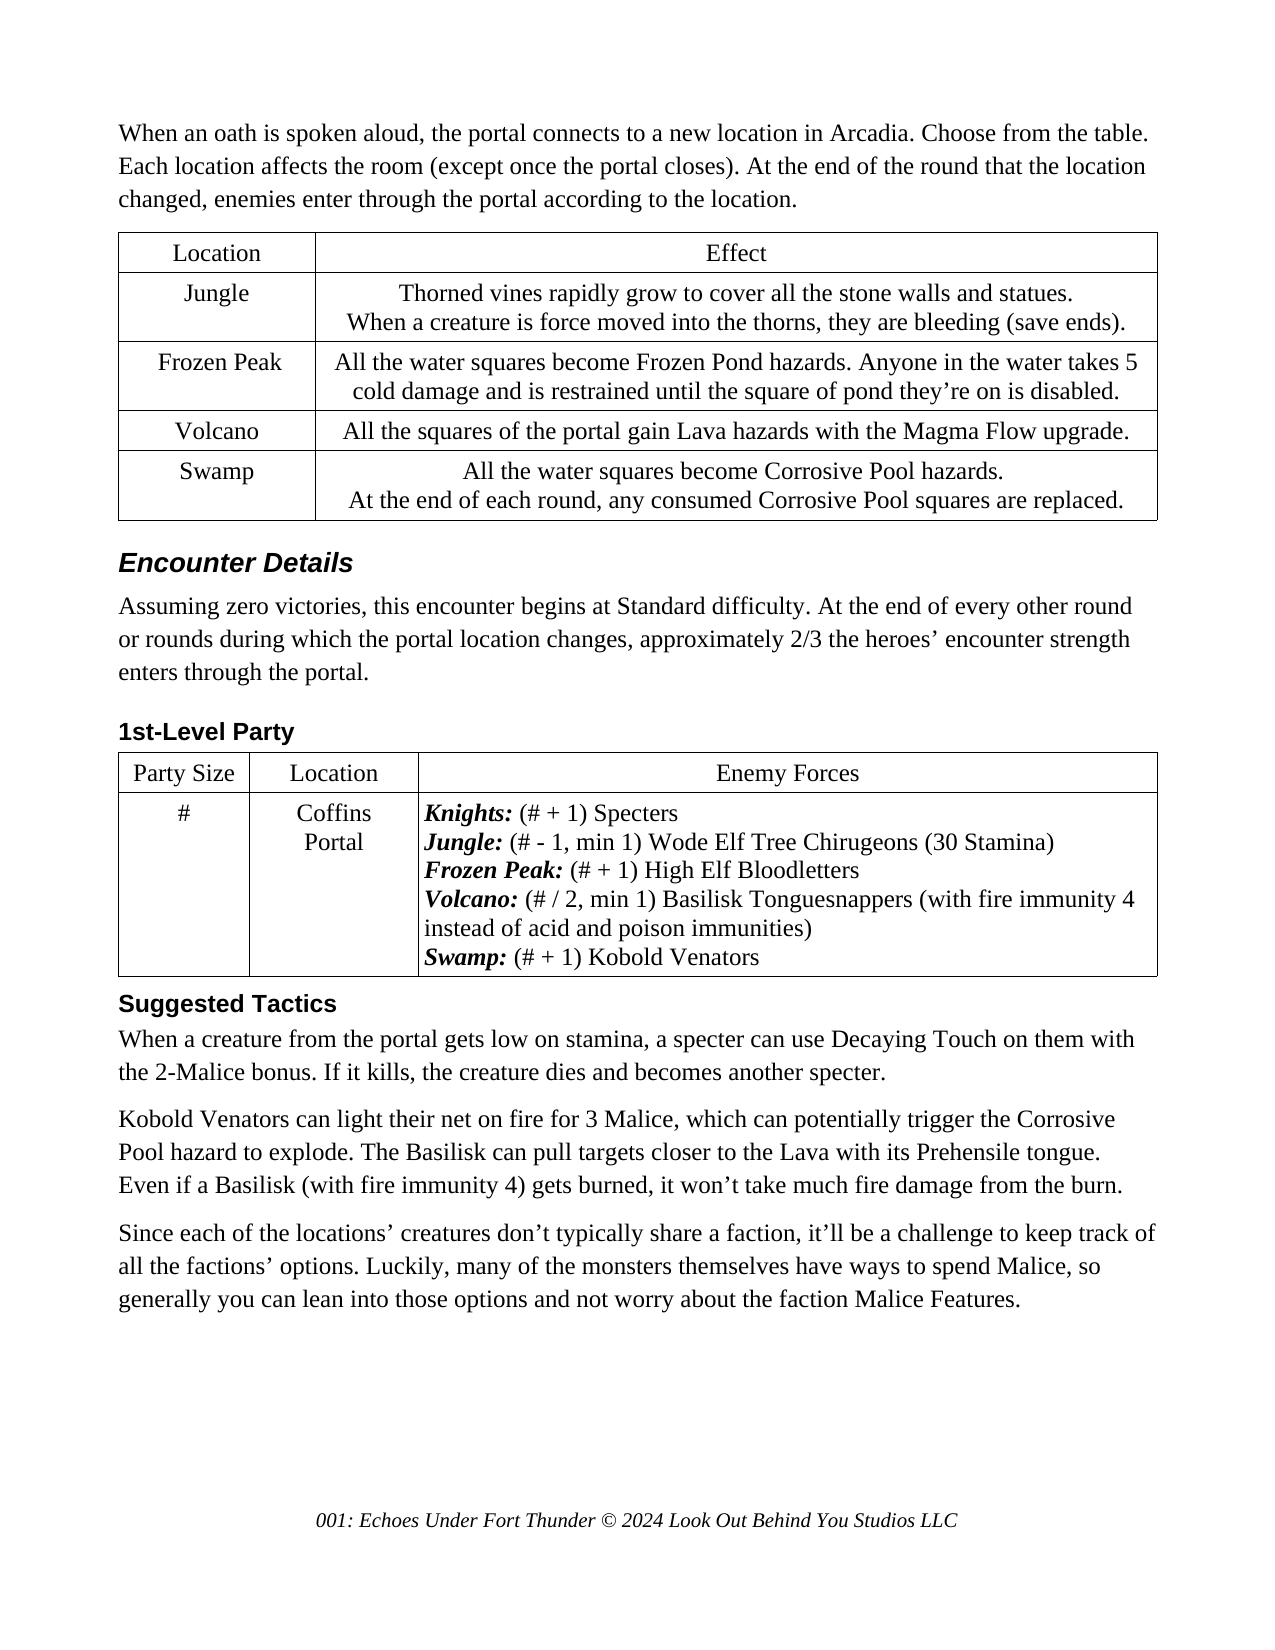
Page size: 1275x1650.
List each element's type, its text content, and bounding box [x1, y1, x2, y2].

table_header Location [119, 233, 315, 272]
text Assuming zero victories, this encounter begins at Standard difficulty. At the end of every other round or rounds during which the portal location changes, approximately 2/3 the heroes’ encounter strength enters through the portal. [118, 591, 1157, 686]
table_cell Volcano [119, 411, 315, 450]
table_cell Knights: (# + 1) Specters Jungle: (# - 1, min 1) Wode Elf Tree Chirugeons (30 Stamina) Frozen Peak: (# + 1) High Elf Bloodletters Volcano: (# / 2, min 1) Basilisk Tonguesnappers (with fire immunity 4 instead of acid and poison immunities) Swamp: (# + 1) Kobold Venators [419, 793, 1157, 976]
subtitle 1st-Level Party [118, 717, 1157, 746]
table_header Location [250, 753, 418, 792]
table_cell Jungle [119, 273, 315, 341]
table_cell All the water squares become Corrosive Pool hazards. At the end of each round, any consumed Corrosive Pool squares are replaced. [316, 451, 1157, 520]
table_header Party Size [119, 753, 249, 792]
text Since each of the locations’ creatures don’t typically share a faction, it’ll be a challenge to keep track of all the factions’ options. Luckily, many of the monsters themselves have ways to spend Malice, so generally you can lean into those options and not worry about the faction Malice Features. [118, 1218, 1157, 1313]
table_cell Thorned vines rapidly grow to cover all the stone walls and statues. When a creature is force moved into the thorns, they are bleeding (save ends). [316, 273, 1157, 341]
table_cell Coffins Portal [250, 793, 418, 976]
subtitle Encounter Details [118, 547, 1157, 578]
subtitle Suggested Tactics [118, 989, 1157, 1017]
table_cell # [119, 793, 249, 976]
table_cell All the squares of the portal gain Lava hazards with the Magma Flow upgrade. [316, 411, 1157, 450]
text When an oath is spoken aloud, the portal connects to a new location in Arcadia. Choose from the table. Each location affects the room (except once the portal closes). At the end of the round that the location changed, enemies enter through the portal according to the location. [118, 118, 1157, 213]
table_cell Frozen Peak [119, 342, 315, 410]
table_cell Swamp [119, 451, 315, 520]
text Kobold Venators can light their net on fire for 3 Malice, which can potentially trigger the Corrosive Pool hazard to explode. The Basilisk can pull targets closer to the Lava with its Prehensile tongue. Even if a Basilisk (with fire immunity 4) gets burned, it won’t take much fire damage from the burn. [118, 1104, 1157, 1199]
table_cell All the water squares become Frozen Pond hazards. Anyone in the water takes 5 cold damage and is restrained until the square of pond they’re on is disabled. [316, 342, 1157, 410]
table_header Enemy Forces [419, 753, 1157, 792]
text When a creature from the portal gets low on stamina, a specter can use Decaying Touch on them with the 2-Malice bonus. If it kills, the creature dies and becomes another specter. [118, 1024, 1157, 1085]
table_header Effect [316, 233, 1157, 272]
